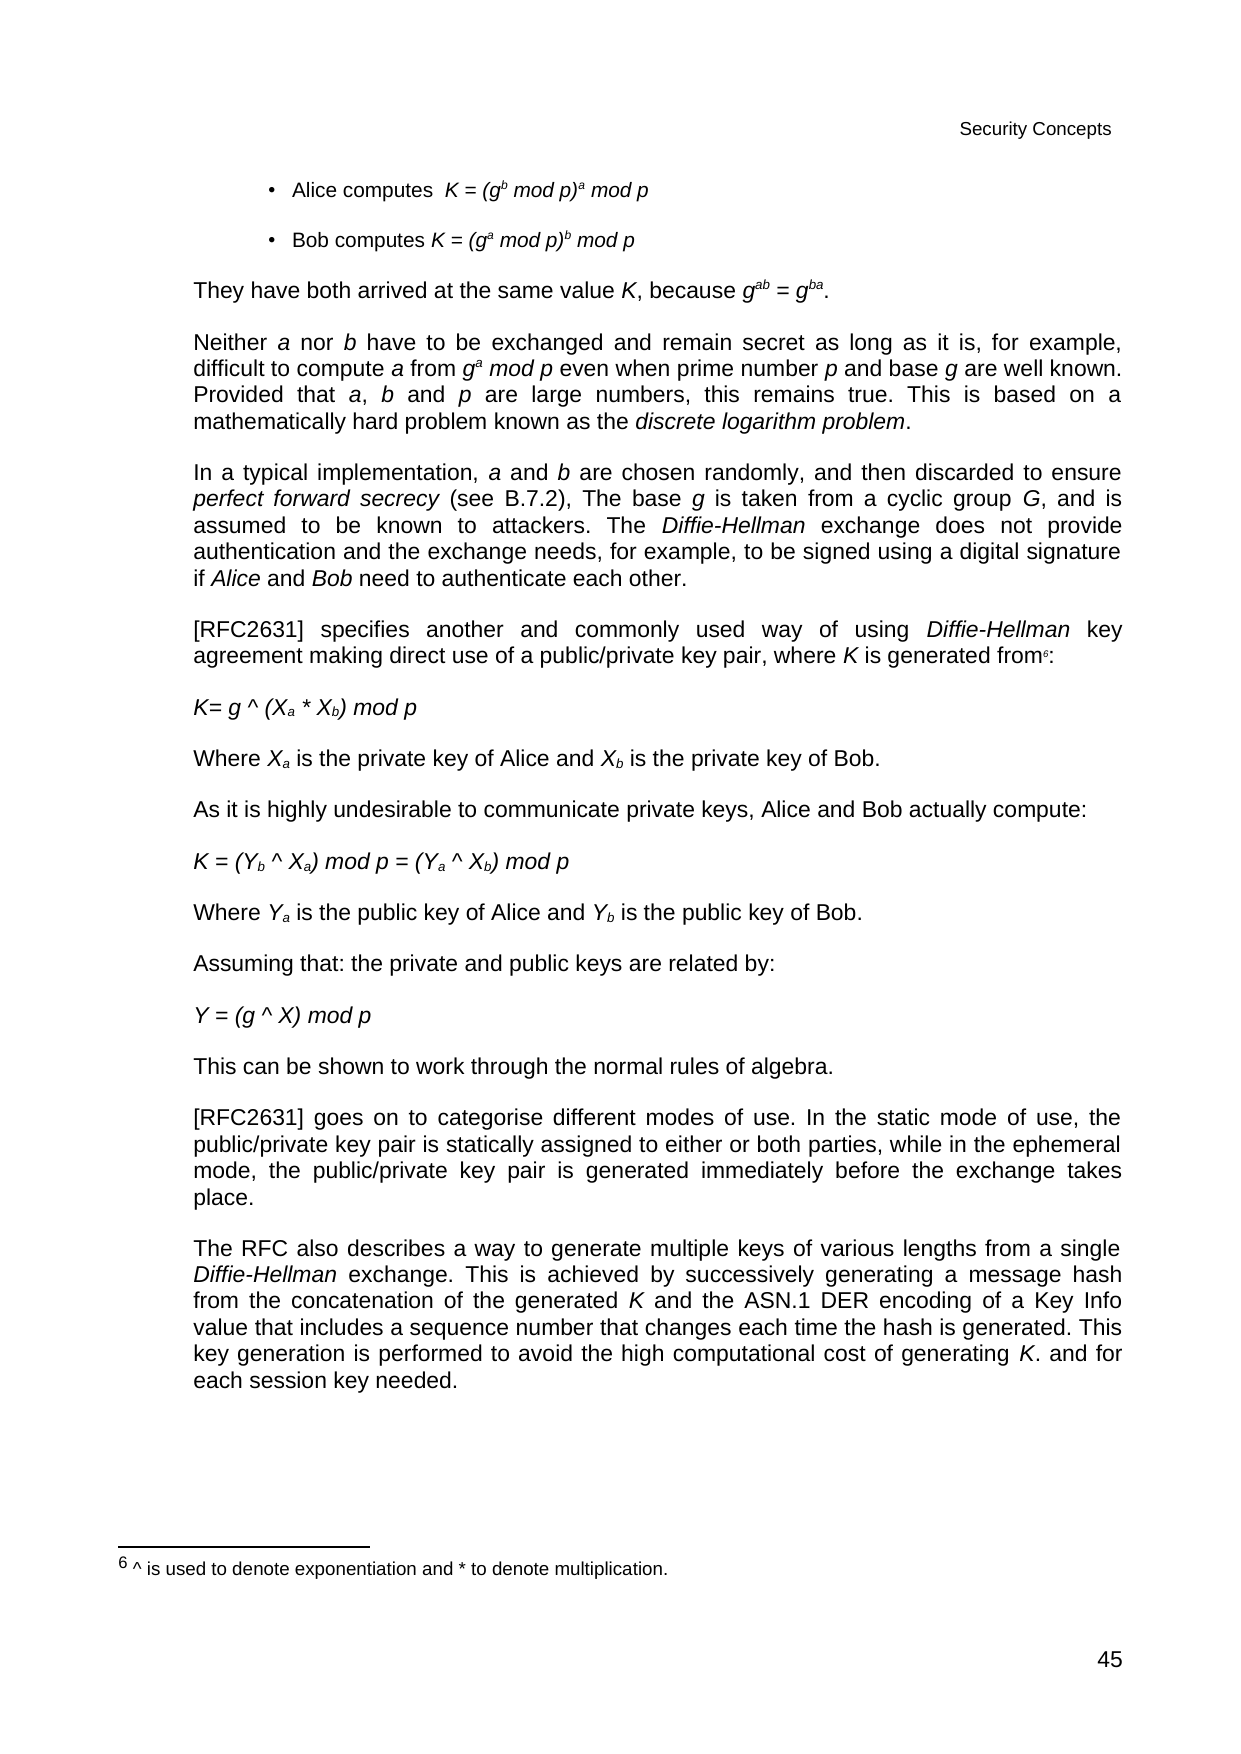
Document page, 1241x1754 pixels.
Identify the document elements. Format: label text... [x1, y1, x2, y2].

text Where Xa is the private key of Alice and Xb is the private key of Bob. [193, 745, 1122, 771]
text Y = (g ^ X) mod p [193, 1002, 1122, 1028]
text K= g ^ (Xa * Xb) mod p [193, 693, 1122, 720]
text The RFC also describes a way to generate multiple keys of various lengths from a single Diffie-Hellman exchange. This is achieved by successively generating a message hash from the concatenation of the generated K and the ASN.1 DER encoding of a Key Info value that includes a sequence number that changes each time the hash is generated. This key generation is performed to avoid the high computational cost of generating K. and for each session key needed. [193, 1235, 1122, 1393]
text [RFC2631] specifies another and commonly used way of using Diffie-Hellman key agreement making direct use of a public/private key pair, where K is generated from: [193, 616, 1122, 668]
text Assuming that: the private and public keys are related by: [193, 950, 1122, 977]
text K = (Yb ^ Xa) mod p = (Ya ^ Xb) mod p [193, 848, 1122, 874]
text They have both arrived at the same value K, because gab = gba. [193, 277, 1122, 304]
text In a typical implementation, a and b are chosen randomly, and then discarded to ensure perfect forward secrecy (see B.7.2), The base g is taken from a cyclic group G, and is assumed to be known to attackers. The Diffie-Hellman exchange does not provide authentication and the exchange needs, for example, to be signed using a digital signature if Alice and Bob need to authenticate each other. [193, 459, 1122, 591]
text Neither a nor b have to be exchanged and remain secret as long as it is, for example, difficult to compute a from ga mod p even when prime number p and base g are well known. Provided that a, b and p are large numbers, this remains true. This is based on a mathematically hard problem known as the discrete logarithm problem. [193, 329, 1122, 434]
list Alice computes K = (gb mod p)a mod p [268, 178, 1122, 202]
text This can be shown to work through the normal rules of algebra. [193, 1053, 1122, 1079]
text As it is highly undesirable to communicate private keys, Alice and Bob actually compute: [193, 796, 1122, 823]
text Where Ya is the public key of Alice and Yb is the public key of Bob. [193, 899, 1122, 925]
text ^ is used to denote exponentiation and * to denote multiplication. [118, 1553, 1122, 1579]
text [RFC2631] goes on to categorise different modes of use. In the static mode of use, the public/private key pair is statically assigned to either or both parties, while in the ephemeral mode, the public/private key pair is generated immediately before the exchange takes place. [193, 1104, 1122, 1210]
list Bob computes K = (ga mod p)b mod p [268, 228, 1122, 252]
